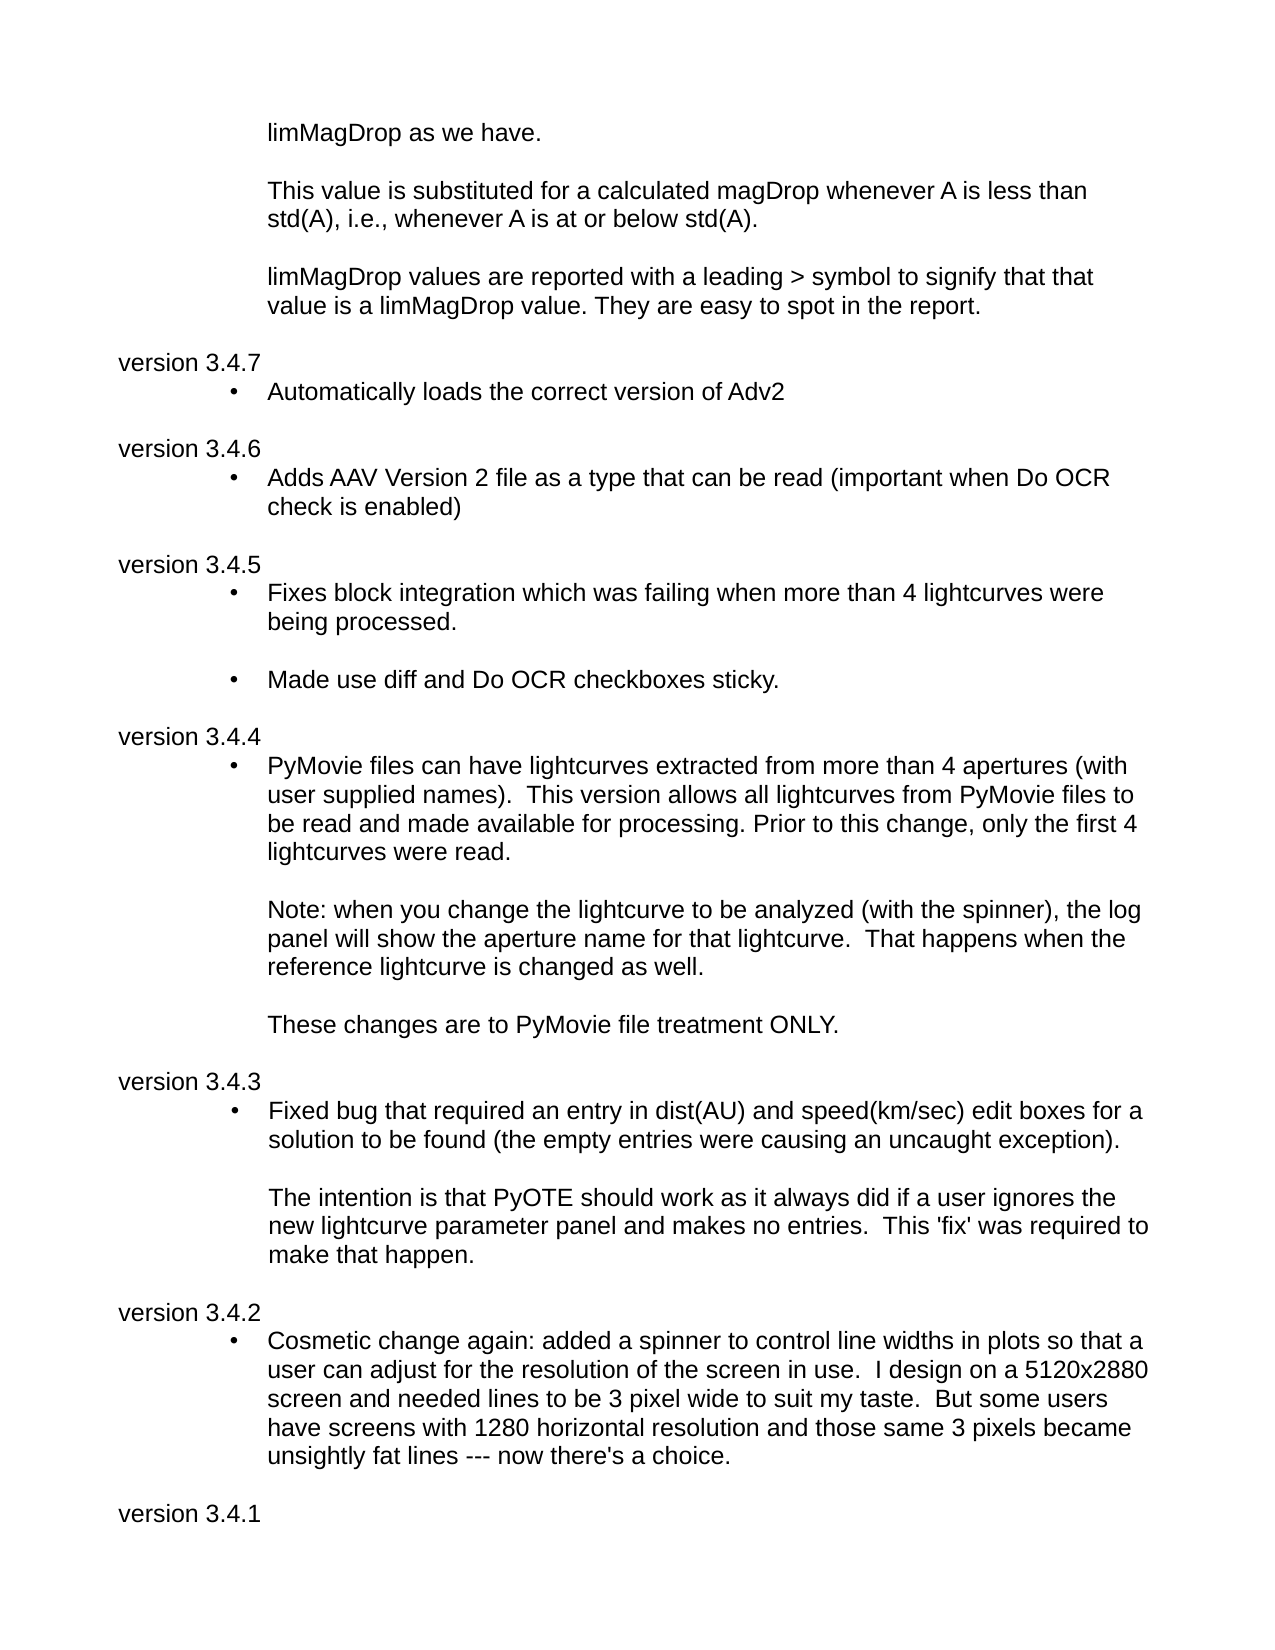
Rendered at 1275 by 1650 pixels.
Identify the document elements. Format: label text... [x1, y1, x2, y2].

text version 3.4.4 [118, 722, 1157, 751]
text version 3.4.7 [118, 348, 1157, 377]
text version 3.4.5 [118, 549, 1157, 578]
list limMagDrop as we have. This value is substituted for a calculated magDrop whenever A is less than std(A), i.e., whenever A is at or below std(A). limMagDrop values are reported with a leading > symbol to signify that that value is a limMagDrop value. They are easy to spot in the report. [229, 118, 1157, 319]
text version 3.4.3 [118, 1067, 1157, 1096]
list Fixed bug that required an entry in dist(AU) and speed(km/sec) edit boxes for a solution to be found (the empty entries were causing an uncaught exception). The intention is that PyOTE should work as it always did if a user ignores the new lightcurve parameter panel and makes no entries. This 'fix' was required to make that happen. [231, 1096, 1157, 1297]
list Fixes block integration which was failing when more than 4 lightcurves were being processed. [229, 578, 1157, 665]
list Adds AAV Version 2 file as a type that can be read (important when Do OCR check is enabled) [229, 463, 1157, 521]
list Cosmetic change again: added a spinner to control line widths in plots so that a user can adjust for the resolution of the screen in use. I design on a 5120x2880 screen and needed lines to be 3 pixel wide to suit my taste. But some users have screens with 1280 horizontal resolution and those same 3 pixels became unsightly fat lines --- now there's a choice. [229, 1326, 1157, 1499]
text version 3.4.6 [118, 434, 1157, 463]
list Automatically loads the correct version of Adv2 [229, 377, 1157, 434]
text version 3.4.2 [118, 1297, 1157, 1326]
text version 3.4.1 [118, 1499, 1157, 1528]
list Made use diff and Do OCR checkboxes sticky. [229, 665, 1157, 722]
list PyMovie files can have lightcurves extracted from more than 4 apertures (with user supplied names). This version allows all lightcurves from PyMovie files to be read and made available for processing. Prior to this change, only the first 4 lightcurves were read. Note: when you change the lightcurve to be analyzed (with the spinner), the log panel will show the aperture name for that lightcurve. That happens when the reference lightcurve is changed as well. These changes are to PyMovie file treatment ONLY. [229, 751, 1157, 1039]
